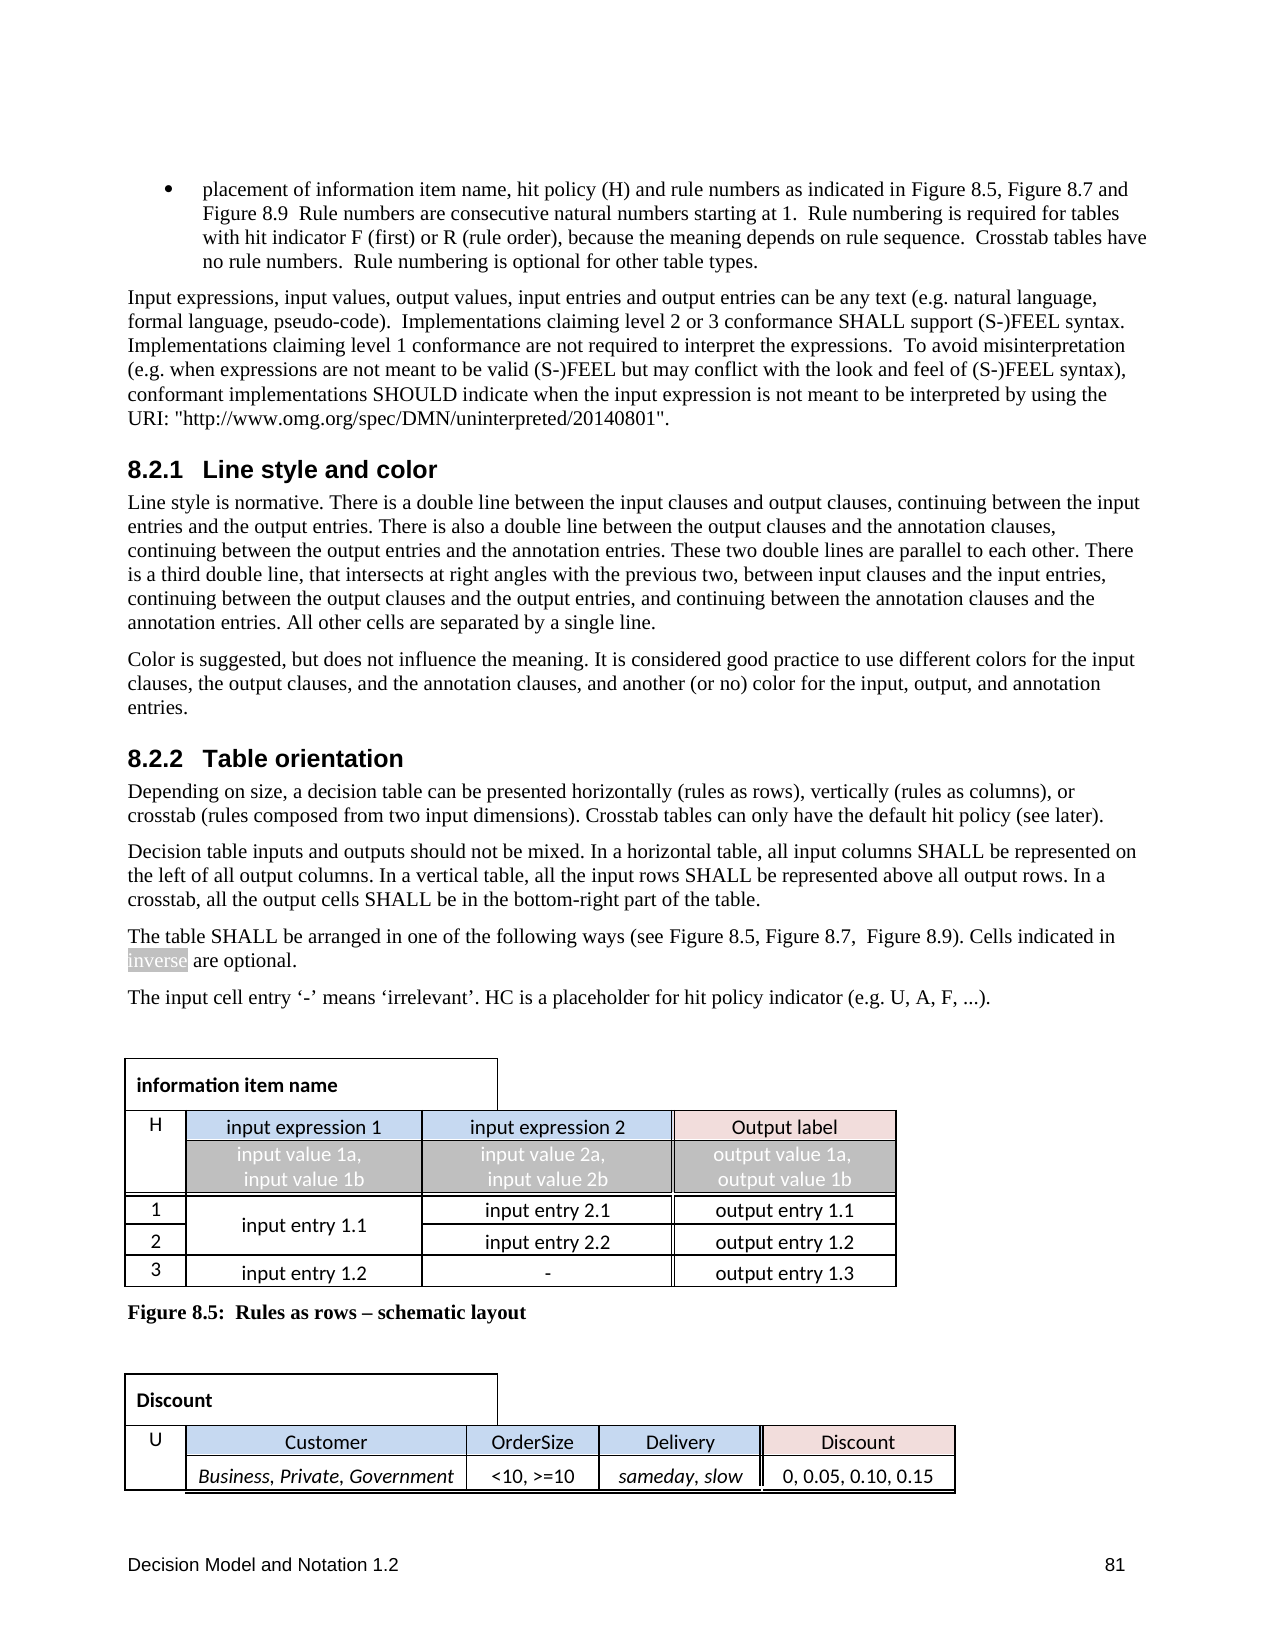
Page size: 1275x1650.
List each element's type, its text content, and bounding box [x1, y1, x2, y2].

table_cell input value 2a, input value 2b [423, 1141, 671, 1192]
table_cell input expression 2 [423, 1111, 671, 1139]
text Input expressions, input values, output values, input entries and output entries can be any text (e.g. natural language, formal language, pseudo-code). Implementations claiming level 2 or 3 conformance SHALL support (S-)FEEL syntax. Implementations claiming level 1 conformance are not required to interpret the expressions. To avoid misinterpretation (e.g. when expressions are not meant to be valid (S-)FEEL but may conflict with the look and feel of (S-)FEEL syntax), conformant implementations SHOULD indicate when the input expression is not meant to be interpreted by using the URI: "http://www.omg.org/spec/DMN/uninterpreted/20140801". [127, 285, 1147, 429]
text Figure 8.5: Rules as rows – schematic layout [127, 1300, 1147, 1324]
table_header [498, 1058, 896, 1110]
table_cell Discount [764, 1426, 954, 1454]
text Color is suggested, but does not influence the meaning. It is considered good practice to use different colors for the input clauses, the output clauses, and the annotation clauses, and another (or no) color for the input, output, and annotation entries. [127, 646, 1147, 719]
table_cell 1 [126, 1197, 185, 1223]
table_cell Customer [187, 1426, 466, 1454]
table_cell OrderSize [467, 1426, 598, 1454]
text Decision table inputs and outputs should not be mixed. In a horizontal table, all input columns SHALL be represented on the left of all output columns. In a vertical table, all the input rows SHALL be represented above all output rows. In a crosstab, all the output cells SHALL be in the bottom-right part of the table. [127, 839, 1147, 911]
text The input cell entry ‘-’ means ‘irrelevant’. HC is a placeholder for hit policy indicator (e.g. U, A, F, ...). [127, 984, 1147, 1009]
table_cell output entry 1.3 [675, 1256, 895, 1286]
table_cell input entry 1.2 [187, 1256, 421, 1286]
text The table SHALL be arranged in one of the following ways (see Figure 8.5, Figure 8.7, Figure 8.9). Cells indicated in inverse are optional. [127, 924, 1147, 972]
table_cell output value 1a, output value 1b [675, 1141, 895, 1192]
table_header information item name [126, 1059, 497, 1110]
table_cell input expression 1 [187, 1111, 421, 1139]
table_cell sameday, slow [600, 1456, 762, 1489]
table_cell 2 [126, 1225, 185, 1254]
table_cell H [126, 1111, 185, 1192]
table_cell output entry 1.2 [675, 1225, 895, 1254]
table_cell input value 1a, input value 1b [187, 1141, 421, 1192]
text Depending on size, a decision table can be presented horizontally (rules as rows), vertically (rules as columns), or crosstab (rules composed from two input dimensions). Crosstab tables can only have the default hit policy (see later). [127, 779, 1147, 827]
table_cell input entry 2.2 [423, 1225, 671, 1254]
table_header Discount [126, 1375, 497, 1425]
subtitle Table orientation [127, 744, 1147, 772]
table_cell U [126, 1426, 185, 1489]
list placement of information item name, hit policy (H) and rule numbers as indicated in Figure 8.5, Figure 8.7 and Figure 8.9 Rule numbers are consecutive natural numbers starting at 1. Rule numbering is required for tables with hit indicator F (first) or R (rule order), because the meaning depends on rule sequence. Crosstab tables have no rule numbers. Rule numbering is optional for other table types. [165, 176, 1147, 273]
table_cell Output label [675, 1111, 895, 1139]
table_cell Delivery [600, 1426, 759, 1454]
table_cell Business, Private, Government [187, 1456, 466, 1489]
table_cell <10, >=10 [467, 1456, 598, 1489]
table_cell - [423, 1256, 671, 1286]
table_header [498, 1373, 955, 1425]
subtitle Line style and color [127, 454, 1147, 483]
table_cell input entry 2.1 [423, 1197, 671, 1223]
table_cell output entry 1.1 [675, 1197, 895, 1223]
table_cell 3 [126, 1256, 185, 1286]
table_cell input entry 1.1 [187, 1197, 421, 1254]
table_cell 0, 0.05, 0.10, 0.15 [762, 1456, 954, 1489]
